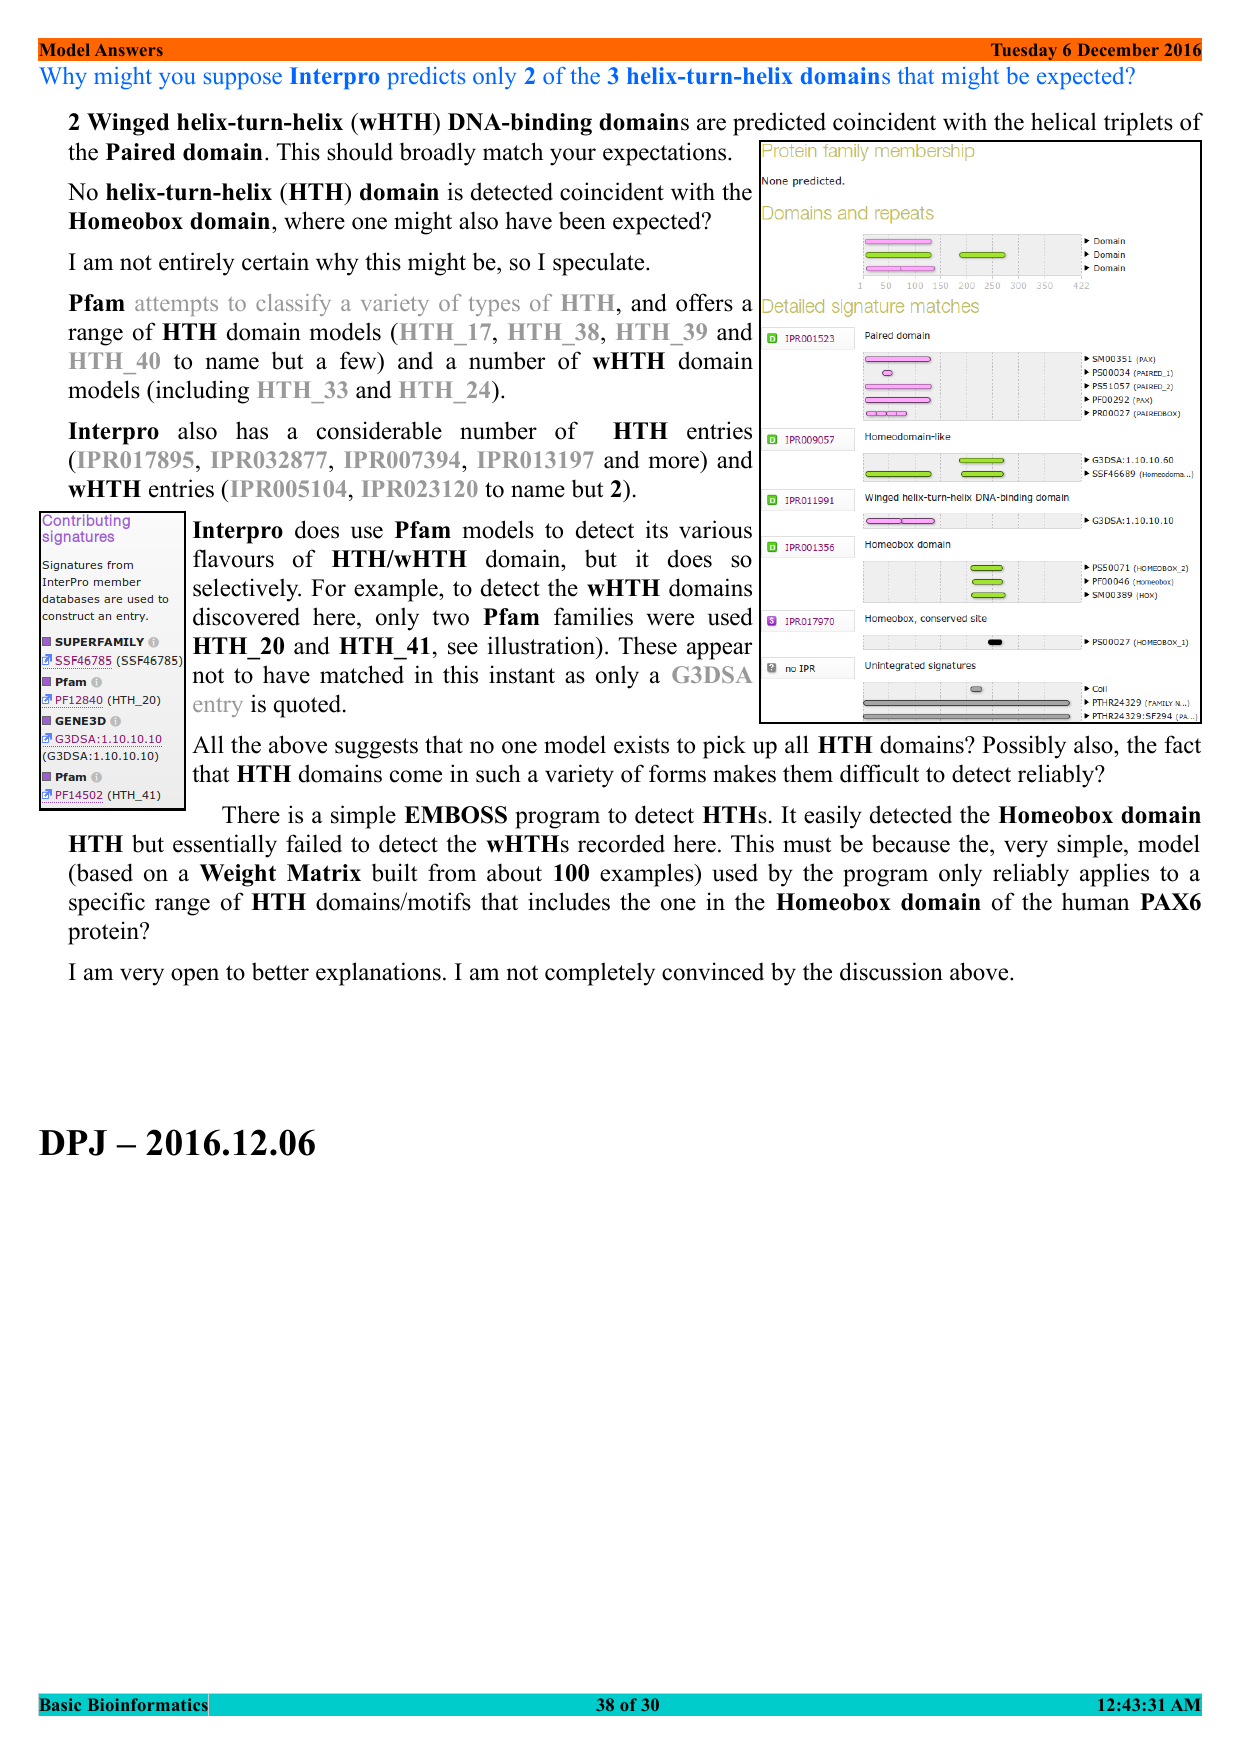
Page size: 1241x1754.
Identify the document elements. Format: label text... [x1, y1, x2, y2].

text Pfam attempts to classify a variety of types of HTH, and offers a range of HTH domain models (HTH_17, HTH_38, HTH_39 and HTH_40 to name but a few) and a number of wHTH domain models (including HTH_33 and HTH_24). [68, 288, 759, 404]
picture [761, 142, 1200, 722]
text Why might you suppose Interpro predicts only 2 of the 3 helix-turn-helix domains that might be expected? [38, 61, 1202, 89]
text There is a simple EMBOSS program to detect HTHs. It easily detected the Homeobox domain HTH but essentially failed to detect the wHTHs recorded here. This must be because the, very simple, model (based on a Weight Matrix built from about 100 examples) used by the program only reliably applies to a specific range of HTH domains/motifs that includes the one in the Homeobox domain of the human PAX6 protein? [68, 800, 1202, 945]
picture [41, 513, 184, 808]
text Interpro does use Pfam models to detect its various flavours of HTH/wHTH domain, but it does so selectively. For example, to detect the wHTH domains discovered here, only two Pfam families were used HTH_20 and HTH_41, see illustration). These appear not to have matched in this instant as only a G3DSA entry is quoted. [186, 515, 759, 718]
text 2 Winged helix-turn-helix (wHTH) DNA-binding domains are predicted coincident with the helical triplets of the Paired domain. This should broadly match your expectations. [68, 107, 1202, 165]
text No helix-turn-helix (HTH) domain is detected coincident with the Homeobox domain, where one might also have been expected? [68, 177, 759, 235]
text I am not entirely certain why this might be, so I speculate. [68, 247, 759, 276]
text All the above suggests that no one model exists to pick up all HTH domains? Possibly also, the fact that HTH domains come in such a variety of forms makes them difficult to detect reliably? [186, 730, 1202, 788]
text I am very open to better explanations. I am not completely convinced by the discussion above. [68, 957, 1202, 986]
text DPJ – 2016.12.06 [38, 1120, 1202, 1163]
text Interpro also has a considerable number of HTH entries (IPR017895, IPR032877, IPR007394, IPR013197 and more) and wHTH entries (IPR005104, IPR023120 to name but 2). [68, 416, 759, 503]
